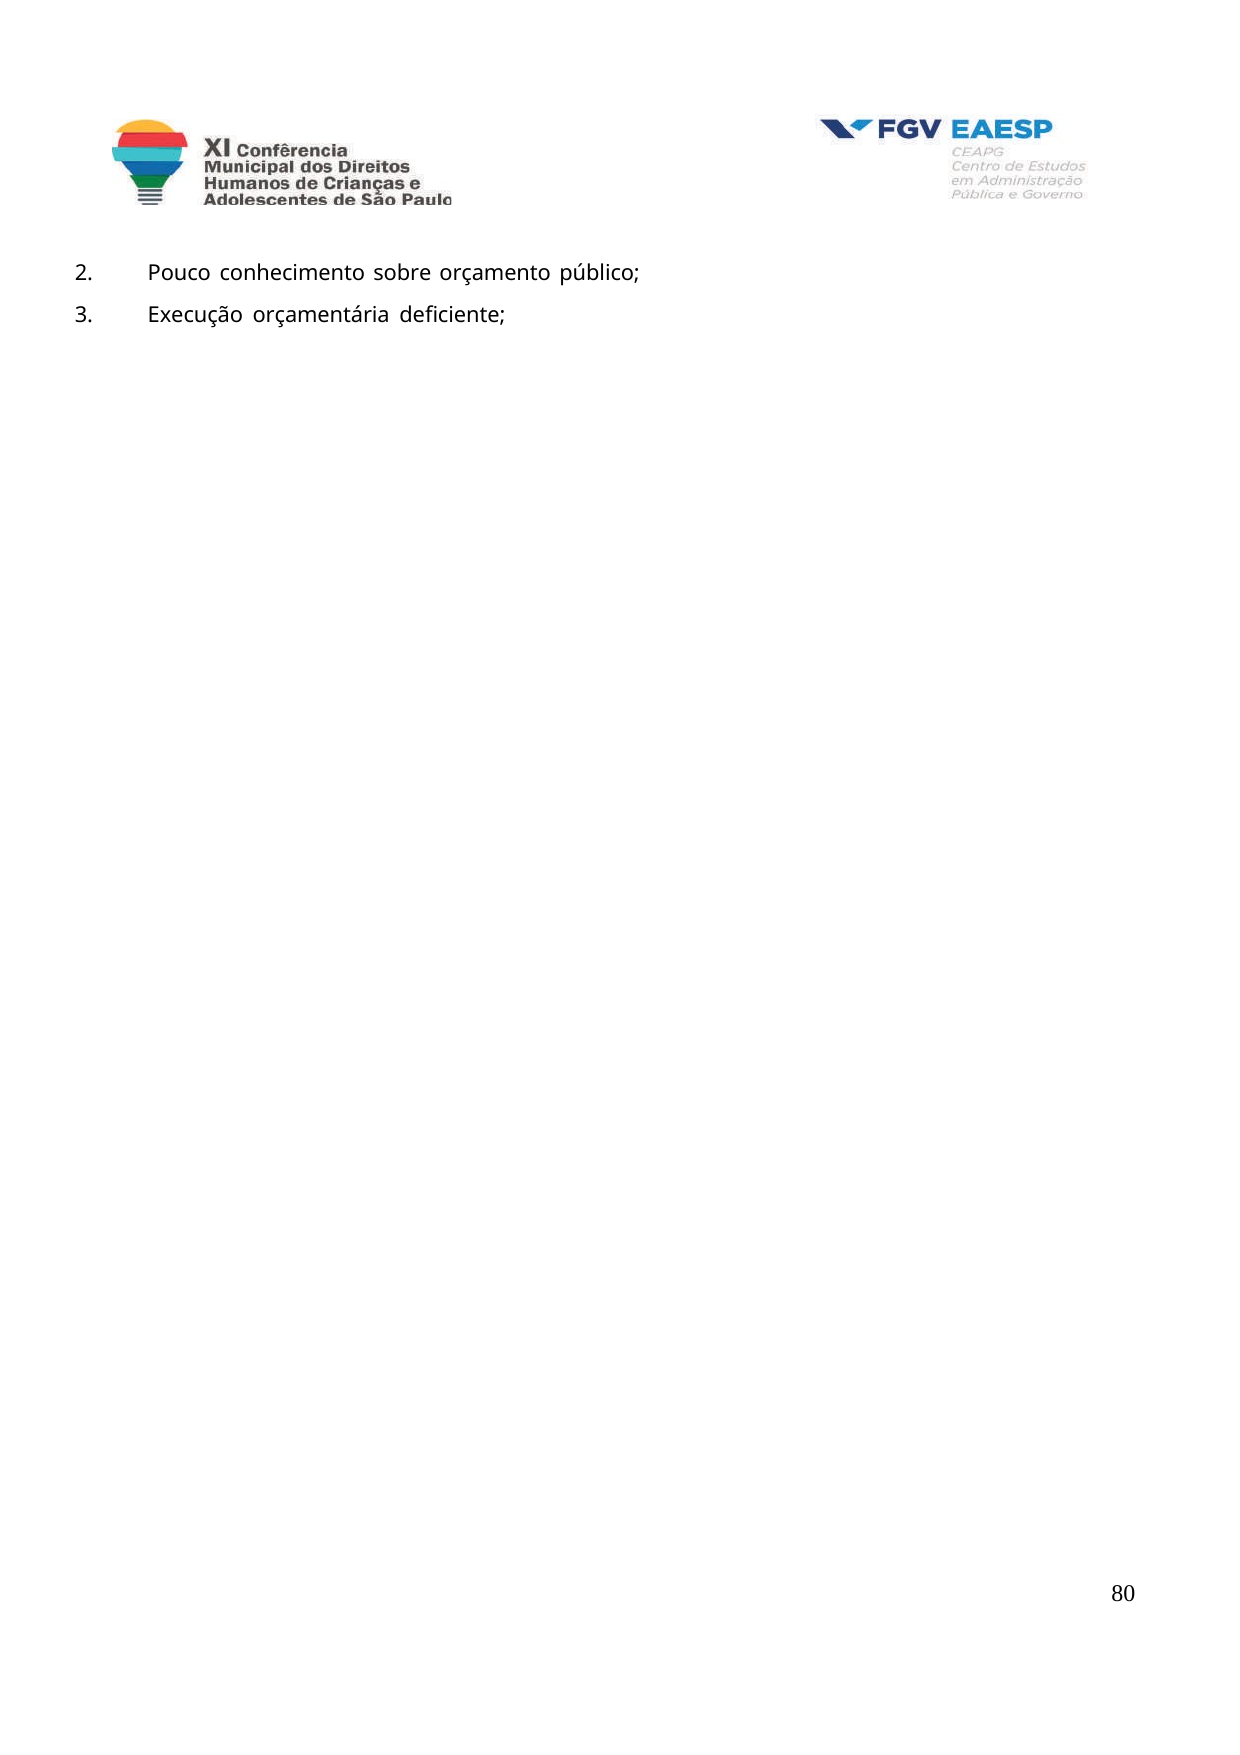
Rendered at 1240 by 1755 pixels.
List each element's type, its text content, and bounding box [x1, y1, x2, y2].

list Pouco conhecimento sobre orçamento público; [124, 257, 1158, 286]
list Execução orçamentária deficiente; [124, 299, 1158, 329]
